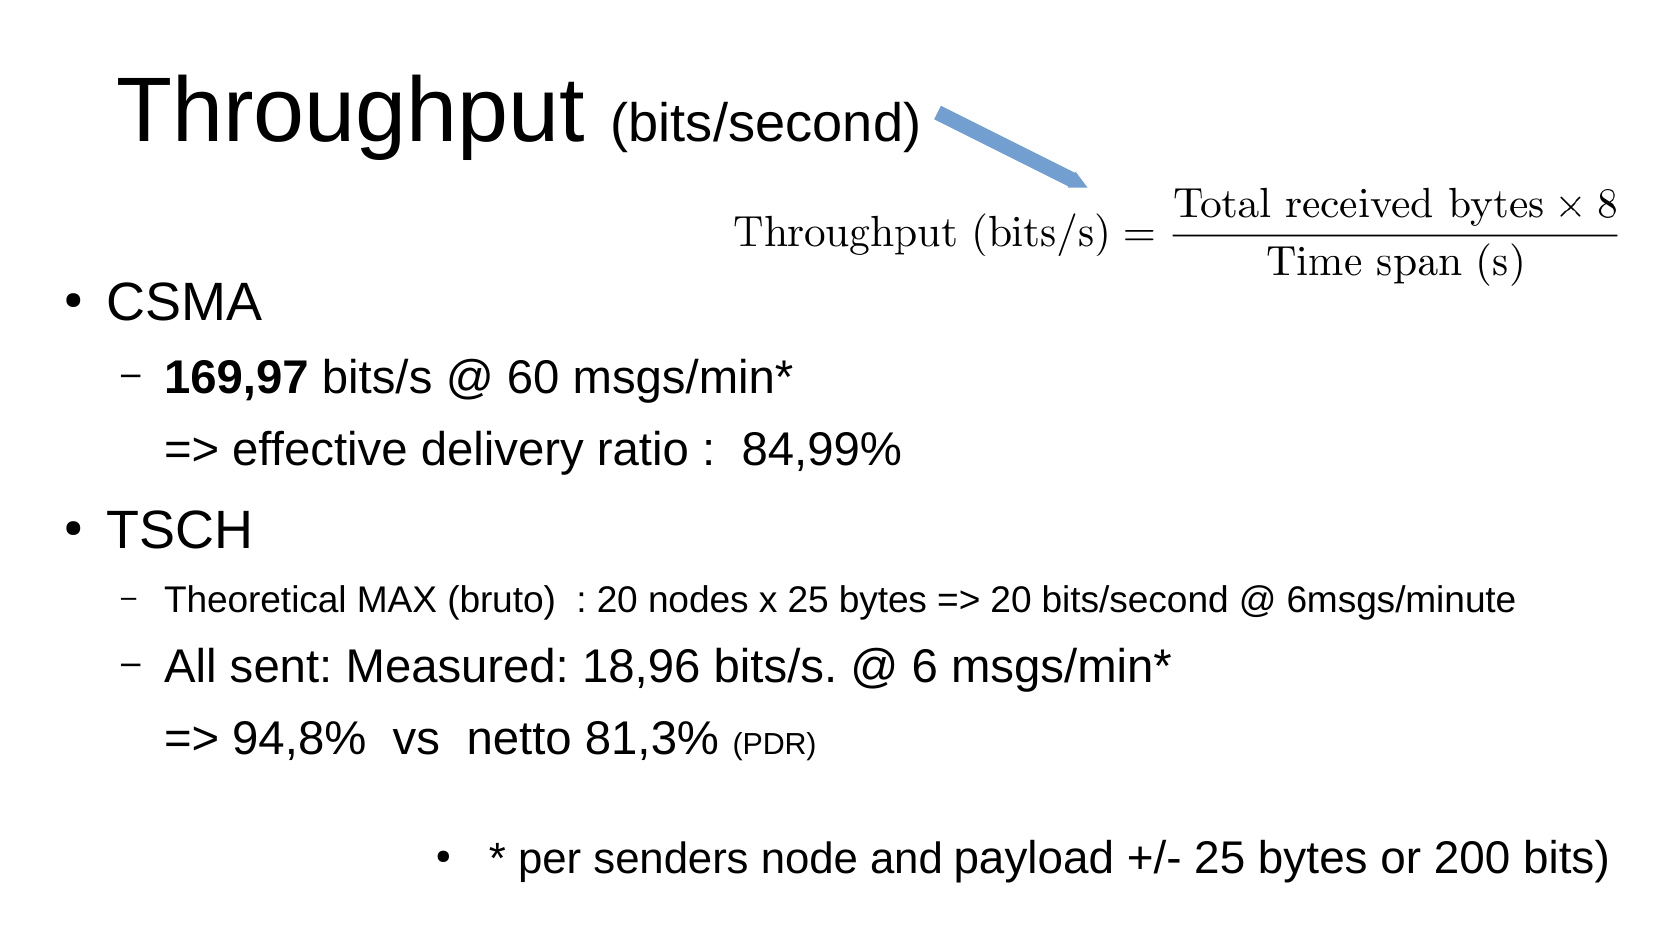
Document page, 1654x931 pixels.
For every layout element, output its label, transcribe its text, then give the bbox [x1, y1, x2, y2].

text_box * per senders node and payload +/- 25 bytes or 200 bits) [403, 825, 1626, 892]
title Throughput (bits/second) [0, 32, 1264, 188]
list CSMA 169,97 bits/s @ 60 msgs/min* => effective delivery ratio : 84,99% TSCH Theoretical MAX (bruto) : 20 nodes x 25 bytes => 20 bits/second @ 6msgs/minute All sent: Measured: 18,96 bits/s. @ 6 msgs/min* => 94,8% vs netto 81,3% (PDR) [49, 271, 1538, 811]
picture [712, 166, 1651, 301]
